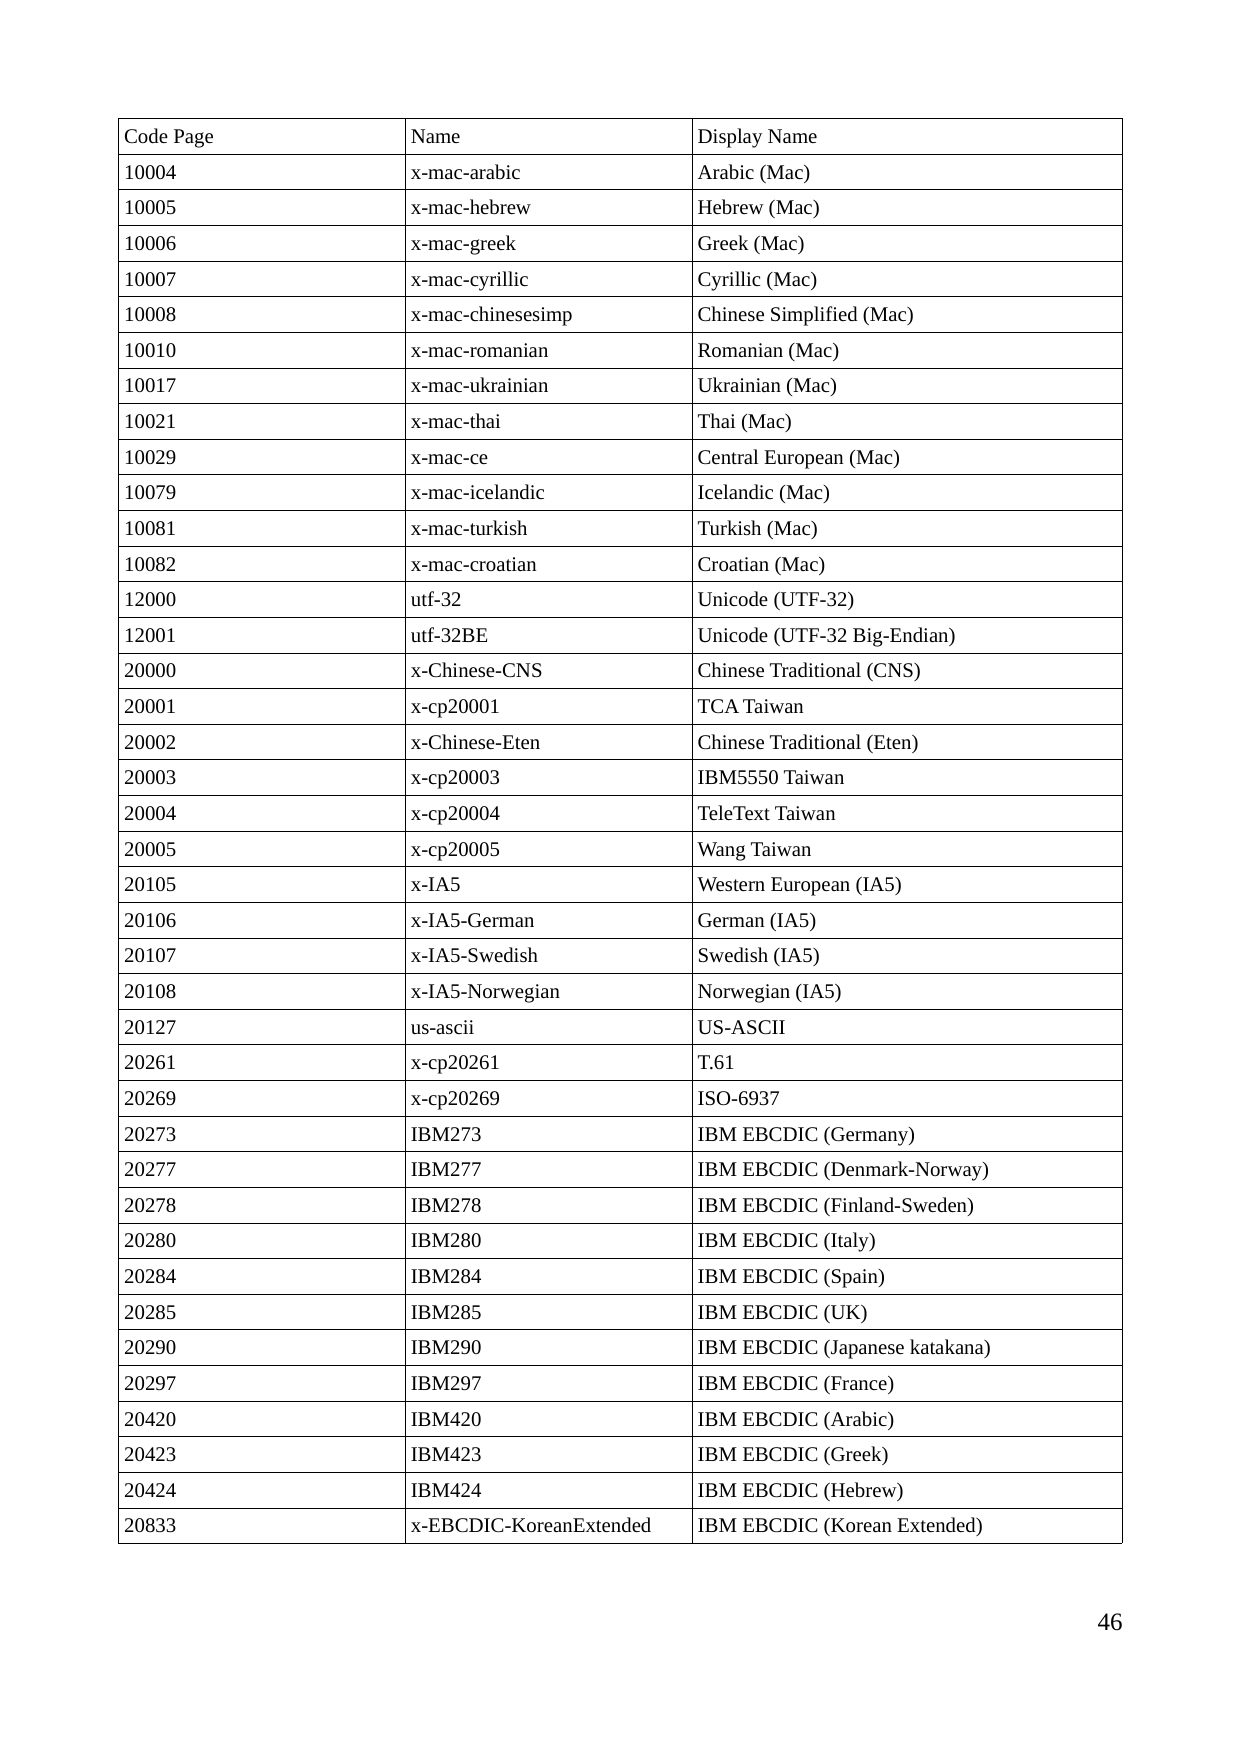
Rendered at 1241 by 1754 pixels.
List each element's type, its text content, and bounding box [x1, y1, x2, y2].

table_cell x-mac-thai [406, 404, 692, 439]
table_cell 20284 [119, 1259, 405, 1294]
table_cell x-EBCDIC-KoreanExtended [406, 1509, 692, 1543]
table_cell x-cp20261 [406, 1045, 692, 1080]
table_cell IBM EBCDIC (Arabic) [693, 1402, 1122, 1436]
table_cell x-mac-arabic [406, 155, 692, 189]
table_cell T.61 [693, 1045, 1122, 1080]
table_cell IBM424 [406, 1473, 692, 1507]
table_cell x-mac-chinesesimp [406, 297, 692, 332]
table_cell x-mac-greek [406, 226, 692, 261]
table_cell IBM EBCDIC (Italy) [693, 1224, 1122, 1258]
table_cell x-cp20004 [406, 796, 692, 831]
table_cell TCA Taiwan [693, 689, 1122, 724]
table_cell 10082 [119, 547, 405, 581]
table_cell IBM EBCDIC (Japanese katakana) [693, 1330, 1122, 1365]
table_cell 20004 [119, 796, 405, 831]
table_cell Wang Taiwan [693, 832, 1122, 866]
table_cell 20290 [119, 1330, 405, 1365]
table_cell x-mac-ce [406, 440, 692, 474]
table_cell 10010 [119, 333, 405, 367]
table_cell IBM EBCDIC (Korean Extended) [693, 1509, 1122, 1543]
table_cell IBM EBCDIC (Finland-Sweden) [693, 1188, 1122, 1222]
table_cell 10021 [119, 404, 405, 439]
table_cell Western European (IA5) [693, 867, 1122, 902]
table_cell 20001 [119, 689, 405, 724]
table_cell 20833 [119, 1509, 405, 1543]
table_cell IBM EBCDIC (Spain) [693, 1259, 1122, 1294]
table_cell utf-32 [406, 582, 692, 617]
table_cell x-cp20001 [406, 689, 692, 724]
table_cell Cyrillic (Mac) [693, 262, 1122, 296]
table_cell IBM EBCDIC (UK) [693, 1295, 1122, 1329]
table_cell Unicode (UTF-32) [693, 582, 1122, 617]
table_cell 10017 [119, 369, 405, 403]
table_cell ISO-6937 [693, 1081, 1122, 1116]
table_cell IBM280 [406, 1224, 692, 1258]
table_cell IBM420 [406, 1402, 692, 1436]
table_cell 12000 [119, 582, 405, 617]
table_cell x-mac-cyrillic [406, 262, 692, 296]
table_cell x-cp20269 [406, 1081, 692, 1116]
table_cell IBM285 [406, 1295, 692, 1329]
table_cell IBM EBCDIC (Greek) [693, 1437, 1122, 1472]
table_cell 20297 [119, 1366, 405, 1401]
table_cell 20127 [119, 1010, 405, 1044]
table_cell IBM297 [406, 1366, 692, 1401]
table_cell IBM EBCDIC (France) [693, 1366, 1122, 1401]
table_cell 10005 [119, 190, 405, 225]
table_cell 20285 [119, 1295, 405, 1329]
table_cell IBM277 [406, 1152, 692, 1187]
table_cell 20105 [119, 867, 405, 902]
table_cell IBM EBCDIC (Hebrew) [693, 1473, 1122, 1507]
table_cell x-IA5-Swedish [406, 939, 692, 973]
table_cell 10006 [119, 226, 405, 261]
table_cell 20106 [119, 903, 405, 937]
table_cell 20420 [119, 1402, 405, 1436]
table_cell IBM EBCDIC (Denmark-Norway) [693, 1152, 1122, 1187]
table_cell 20277 [119, 1152, 405, 1187]
table_cell 10079 [119, 475, 405, 510]
table_cell 20107 [119, 939, 405, 973]
table_cell 10008 [119, 297, 405, 332]
table_cell x-mac-ukrainian [406, 369, 692, 403]
table_cell x-Chinese-Eten [406, 725, 692, 759]
table_cell IBM423 [406, 1437, 692, 1472]
table_cell Thai (Mac) [693, 404, 1122, 439]
table_cell x-mac-turkish [406, 511, 692, 546]
table_cell Chinese Simplified (Mac) [693, 297, 1122, 332]
table_cell Swedish (IA5) [693, 939, 1122, 973]
table_cell x-IA5-Norwegian [406, 974, 692, 1009]
table_cell x-mac-romanian [406, 333, 692, 367]
table_cell 10004 [119, 155, 405, 189]
table_cell Arabic (Mac) [693, 155, 1122, 189]
table_cell Chinese Traditional (Eten) [693, 725, 1122, 759]
table_header Display Name [693, 119, 1122, 154]
table_cell Central European (Mac) [693, 440, 1122, 474]
table_cell Greek (Mac) [693, 226, 1122, 261]
table_header Name [406, 119, 692, 154]
table_cell 20108 [119, 974, 405, 1009]
table_cell 20278 [119, 1188, 405, 1222]
table_cell x-mac-croatian [406, 547, 692, 581]
table_cell Hebrew (Mac) [693, 190, 1122, 225]
table_cell IBM278 [406, 1188, 692, 1222]
table_cell IBM273 [406, 1117, 692, 1151]
table_cell Icelandic (Mac) [693, 475, 1122, 510]
table_cell 20280 [119, 1224, 405, 1258]
table_cell US-ASCII [693, 1010, 1122, 1044]
table_cell German (IA5) [693, 903, 1122, 937]
table_cell Croatian (Mac) [693, 547, 1122, 581]
table_cell 10007 [119, 262, 405, 296]
table_cell x-IA5-German [406, 903, 692, 937]
table_cell IBM5550 Taiwan [693, 760, 1122, 795]
table_cell 20003 [119, 760, 405, 795]
table_cell Chinese Traditional (CNS) [693, 654, 1122, 688]
table_cell 20273 [119, 1117, 405, 1151]
table_cell 20423 [119, 1437, 405, 1472]
table_cell 12001 [119, 618, 405, 652]
table_cell x-mac-hebrew [406, 190, 692, 225]
table_cell IBM290 [406, 1330, 692, 1365]
table_cell Ukrainian (Mac) [693, 369, 1122, 403]
table_cell x-cp20003 [406, 760, 692, 795]
table_cell 20005 [119, 832, 405, 866]
table_cell x-IA5 [406, 867, 692, 902]
table_cell Turkish (Mac) [693, 511, 1122, 546]
table_cell IBM EBCDIC (Germany) [693, 1117, 1122, 1151]
table_cell 20002 [119, 725, 405, 759]
table_cell IBM284 [406, 1259, 692, 1294]
table_cell Norwegian (IA5) [693, 974, 1122, 1009]
table_cell 20000 [119, 654, 405, 688]
table_cell x-Chinese-CNS [406, 654, 692, 688]
table_header Code Page [119, 119, 405, 154]
table_cell Romanian (Mac) [693, 333, 1122, 367]
table_cell x-cp20005 [406, 832, 692, 866]
table_cell 10029 [119, 440, 405, 474]
table_cell Unicode (UTF-32 Big-Endian) [693, 618, 1122, 652]
table_cell 20269 [119, 1081, 405, 1116]
table_cell 20424 [119, 1473, 405, 1507]
table_cell 10081 [119, 511, 405, 546]
table_cell 20261 [119, 1045, 405, 1080]
table_cell utf-32BE [406, 618, 692, 652]
table_cell TeleText Taiwan [693, 796, 1122, 831]
table_cell us-ascii [406, 1010, 692, 1044]
table_cell x-mac-icelandic [406, 475, 692, 510]
